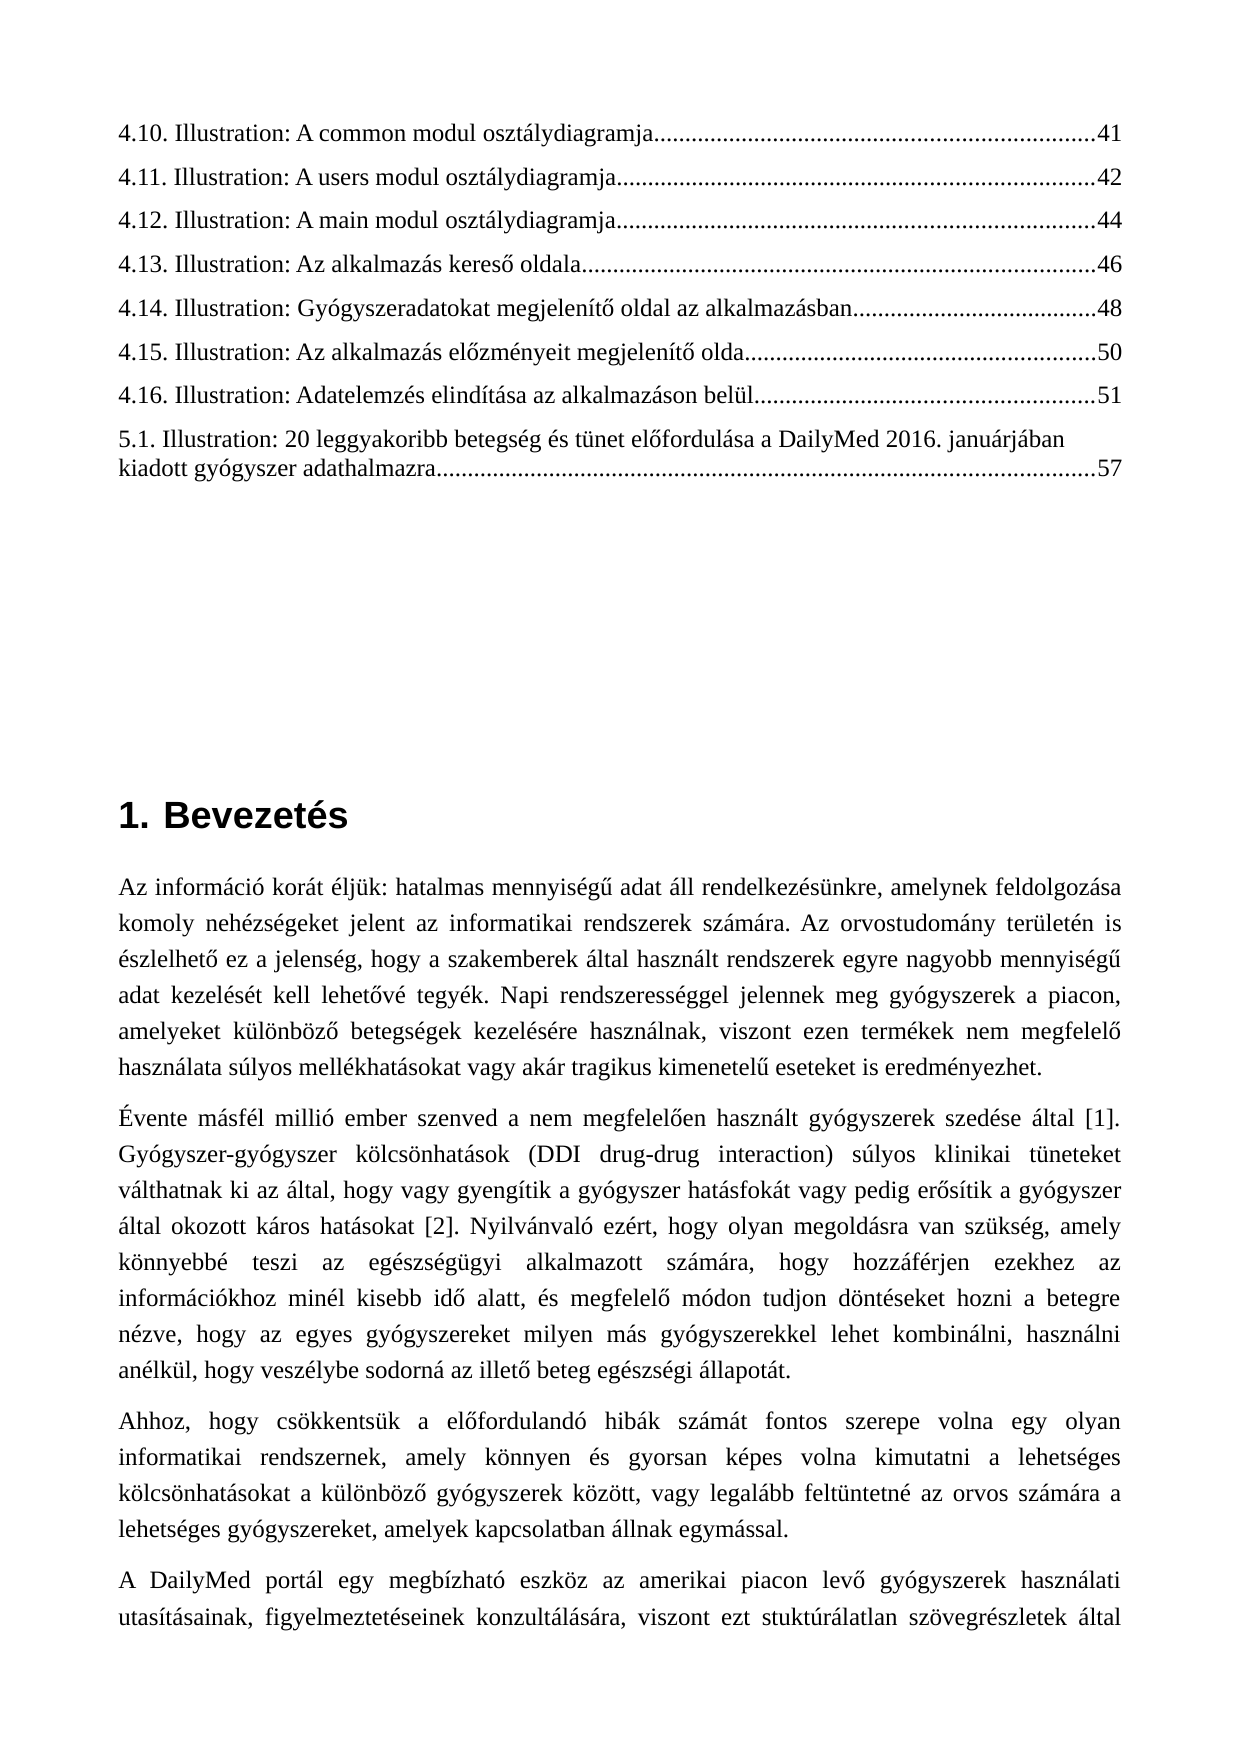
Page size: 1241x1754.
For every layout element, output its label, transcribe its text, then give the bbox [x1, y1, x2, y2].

text A DailyMed portál egy megbízható eszköz az amerikai piacon levő gyógyszerek használati utasításainak, figyelmeztetéseinek konzultálására, viszont ezt stuktúrálatlan szövegrészletek által [118, 1560, 1122, 1632]
text 4.10. Illustration: A common modul osztálydiagramja 41 [118, 118, 1122, 147]
text 4.14. Illustration: Gyógyszeradatokat megjelenítő oldal az alkalmazásban 48 [118, 293, 1122, 322]
text Ahhoz, hogy csökkentsük a előfordulandó hibák számát fontos szerepe volna egy olyan informatikai rendszernek, amely könnyen és gyorsan képes volna kimutatni a lehetséges kölcsönhatásokat a különböző gyógyszerek között, vagy legalább feltüntetné az orvos számára a lehetséges gyógyszereket, amelyek kapcsolatban állnak egymással. [118, 1401, 1122, 1545]
subtitle Bevezetés [118, 793, 1122, 836]
text 4.16. Illustration: Adatelemzés elindítása az alkalmazáson belül 51 [118, 381, 1122, 409]
text 4.15. Illustration: Az alkalmazás előzményeit megjelenítő olda 50 [118, 337, 1122, 366]
text 4.12. Illustration: A main modul osztálydiagramja 44 [118, 206, 1122, 234]
text 4.13. Illustration: Az alkalmazás kereső oldala 46 [118, 249, 1122, 278]
text Évente másfél millió ember szenved a nem megfelelően használt gyógyszerek szedése által [1]. Gyógyszer-gyógyszer kölcsönhatások (DDI drug-drug interaction) súlyos klinikai tüneteket válthatnak ki az által, hogy vagy gyengítik a gyógyszer hatásfokát vagy pedig erősítik a gyógyszer által okozott káros hatásokat [2]. Nyilvánvaló ezért, hogy olyan megoldásra van szükség, amely könnyebbé teszi az egészségügyi alkalmazott számára, hogy hozzáférjen ezekhez az információkhoz minél kisebb idő alatt, és megfelelő módon tudjon döntéseket hozni a betegre nézve, hogy az egyes gyógyszereket milyen más gyógyszerekkel lehet kombinálni, használni anélkül, hogy veszélybe sodorná az illető beteg egészségi állapotát. [118, 1098, 1122, 1386]
text 5.1. Illustration: 20 leggyakoribb betegség és tünet előfordulása a DailyMed 2016. januárjában kiadott gyógyszer adathalmazra 57 [118, 424, 1122, 482]
text 4.11. Illustration: A users modul osztálydiagramja 42 [118, 162, 1122, 191]
text Az információ korát éljük: hatalmas mennyiségű adat áll rendelkezésünkre, amelynek feldolgozása komoly nehézségeket jelent az informatikai rendszerek számára. Az orvostudomány területén is észlelhető ez a jelenség, hogy a szakemberek által használt rendszerek egyre nagyobb mennyiségű adat kezelését kell lehetővé tegyék. Napi rendszerességgel jelennek meg gyógyszerek a piacon, amelyeket különböző betegségek kezelésére használnak, viszont ezen termékek nem megfelelő használata súlyos mellékhatásokat vagy akár tragikus kimenetelű eseteket is eredményezhet. [118, 866, 1122, 1083]
